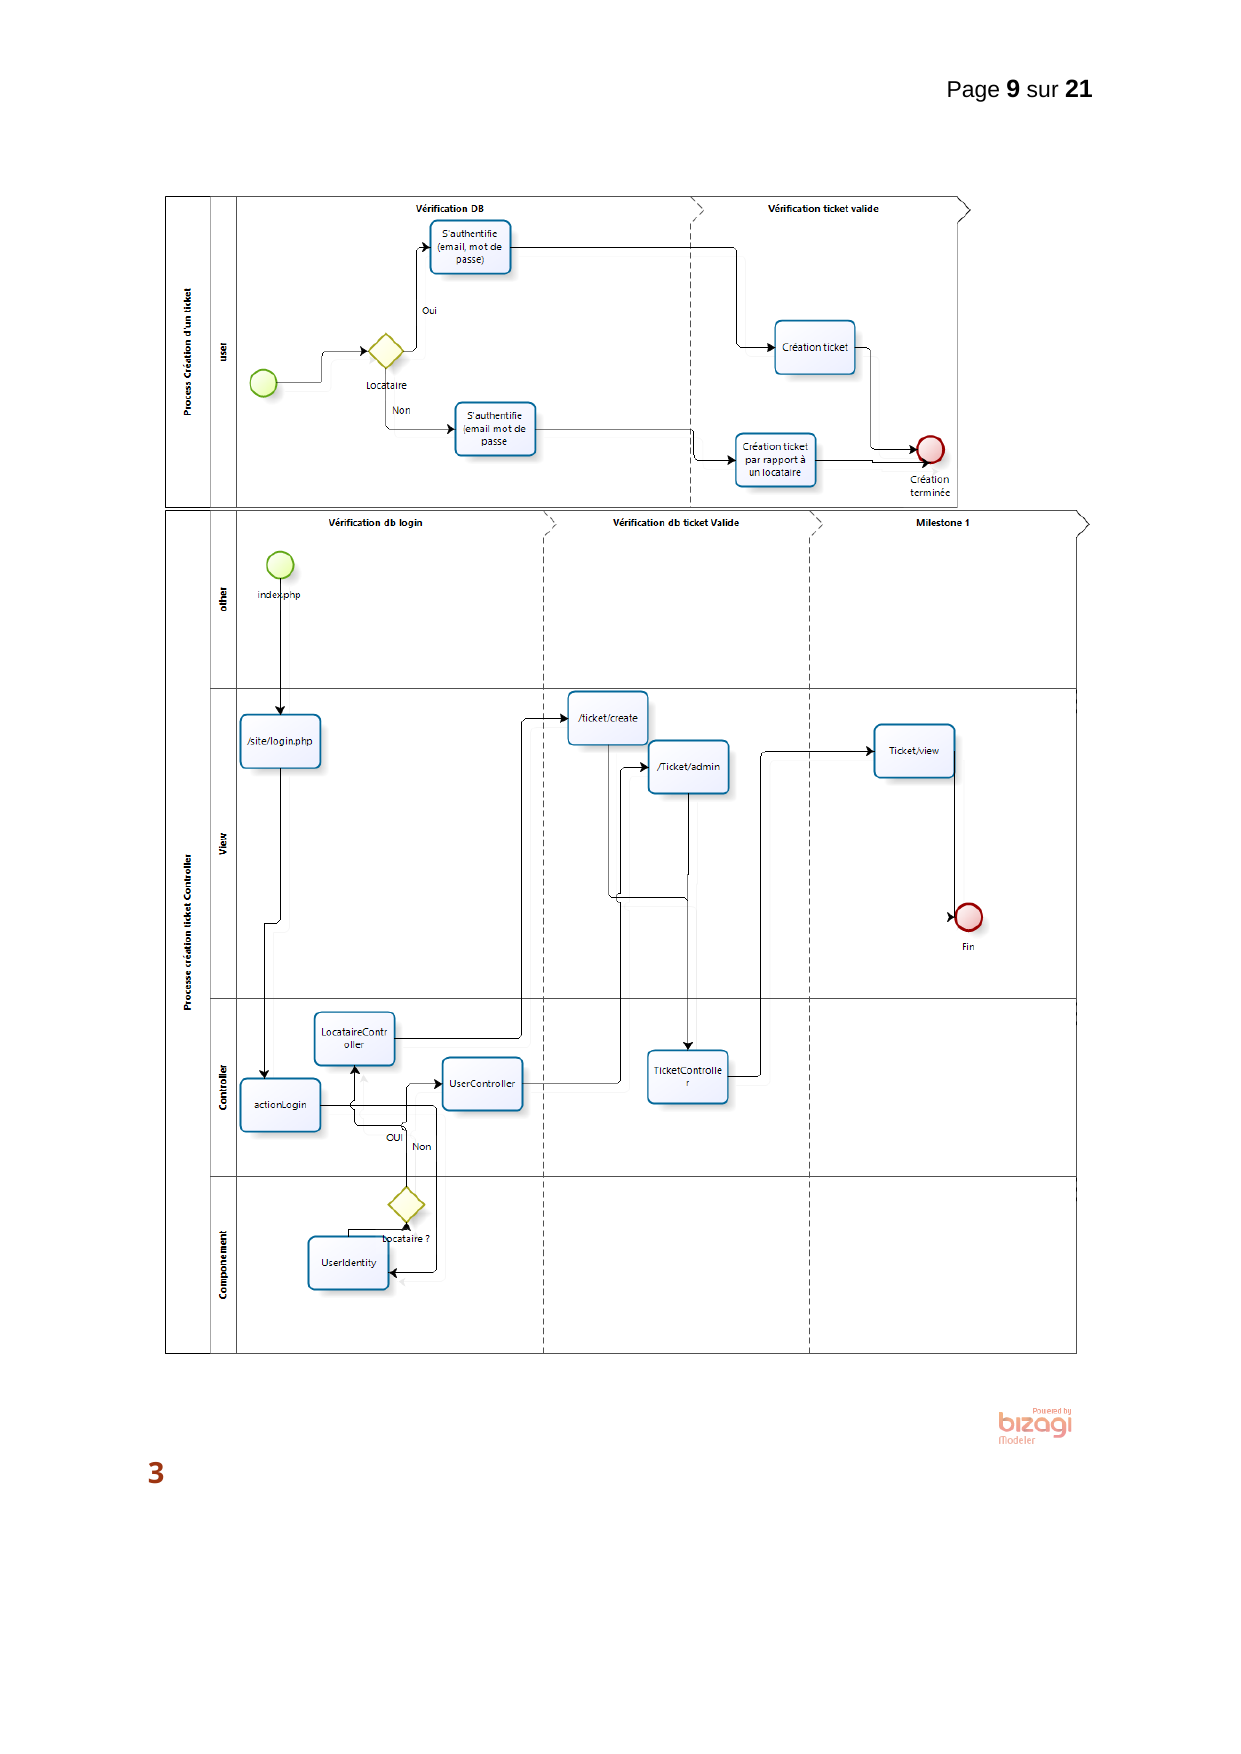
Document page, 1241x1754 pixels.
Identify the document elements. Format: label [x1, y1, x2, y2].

picture [147, 178, 1093, 1453]
